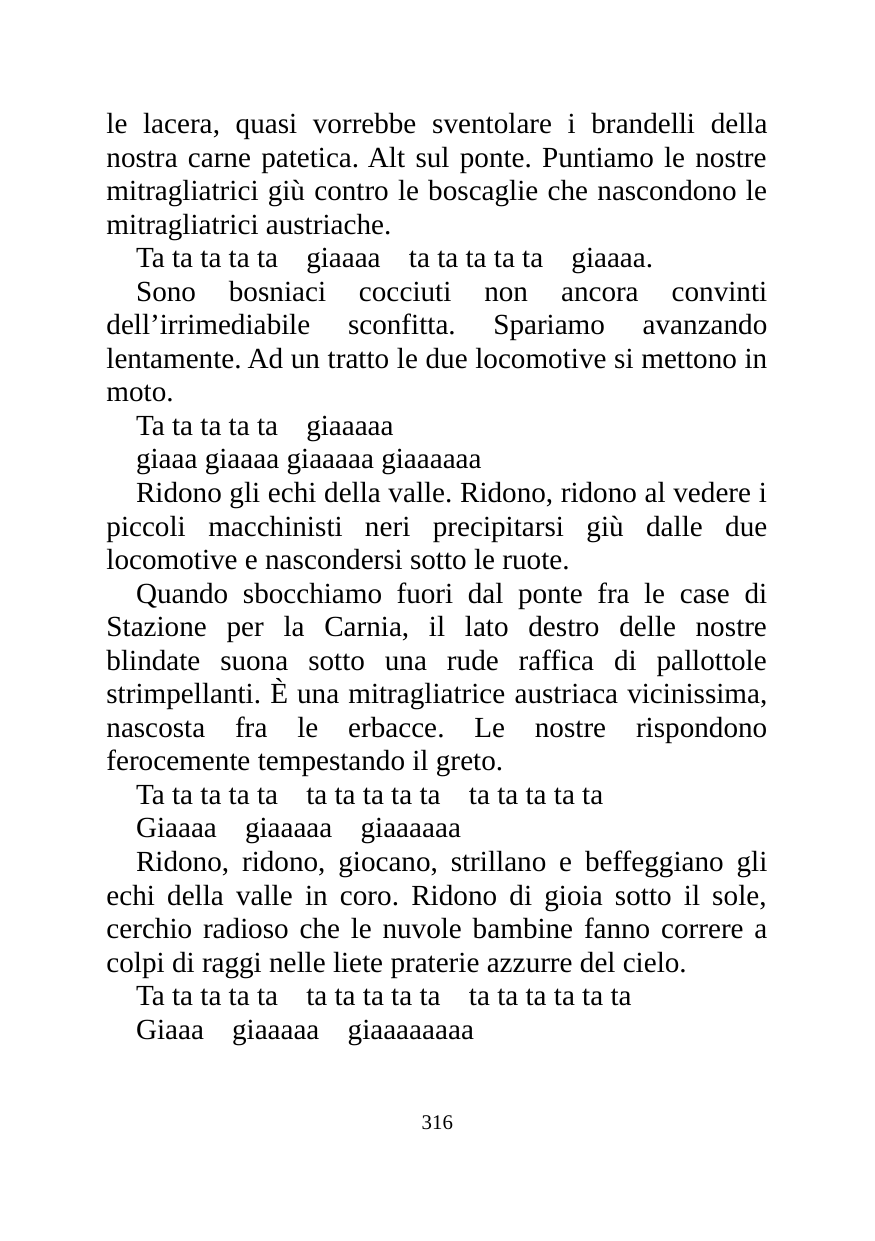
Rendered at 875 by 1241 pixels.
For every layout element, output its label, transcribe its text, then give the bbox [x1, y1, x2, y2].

text Ta ta ta ta ta ta ta ta ta ta ta ta ta ta ta ta [106, 978, 768, 1012]
text Ta ta ta ta ta giaaaaa [106, 408, 768, 442]
text Quando sbocchiamo fuori dal ponte fra le case di Stazione per la Carnia, il lato destro delle nostre blindate suona sotto una rude raffica di pallottole strimpellanti. È una mitragliatrice austriaca vicinissima, nascosta fra le erbacce. Le nostre rispondono ferocemente tempestando il greto. [106, 576, 768, 777]
text Sono bosniaci cocciuti non ancora convinti dell’irrimediabile sconfitta. Spariamo avanzando lentamente. Ad un tratto le due locomotive si mettono in moto. [106, 274, 768, 408]
text giaaa giaaaa giaaaaa giaaaaaa [106, 442, 768, 475]
text Ta ta ta ta ta ta ta ta ta ta ta ta ta ta ta [106, 777, 768, 811]
text Ridono, ridono, giocano, strillano e beffeggiano gli echi della valle in coro. Ridono di gioia sotto il sole, cerchio radioso che le nuvole bambine fanno correre a colpi di raggi nelle liete praterie azzurre del cielo. [106, 844, 768, 978]
text Giaaaa giaaaaa giaaaaaa [106, 811, 768, 844]
text Ta ta ta ta ta giaaaa ta ta ta ta ta giaaaa. [106, 240, 768, 274]
text Giaaa giaaaaa giaaaaaaaa [106, 1012, 768, 1045]
text le lacera, quasi vorrebbe sventolare i brandelli della nostra carne patetica. Alt sul ponte. Puntiamo le nostre mitragliatrici giù contro le boscaglie che nascondono le mitragliatrici austriache. [106, 106, 768, 240]
text Ridono gli echi della valle. Ridono, ridono al vedere i piccoli macchinisti neri precipitarsi giù dalle due locomotive e nascondersi sotto le ruote. [106, 475, 768, 576]
